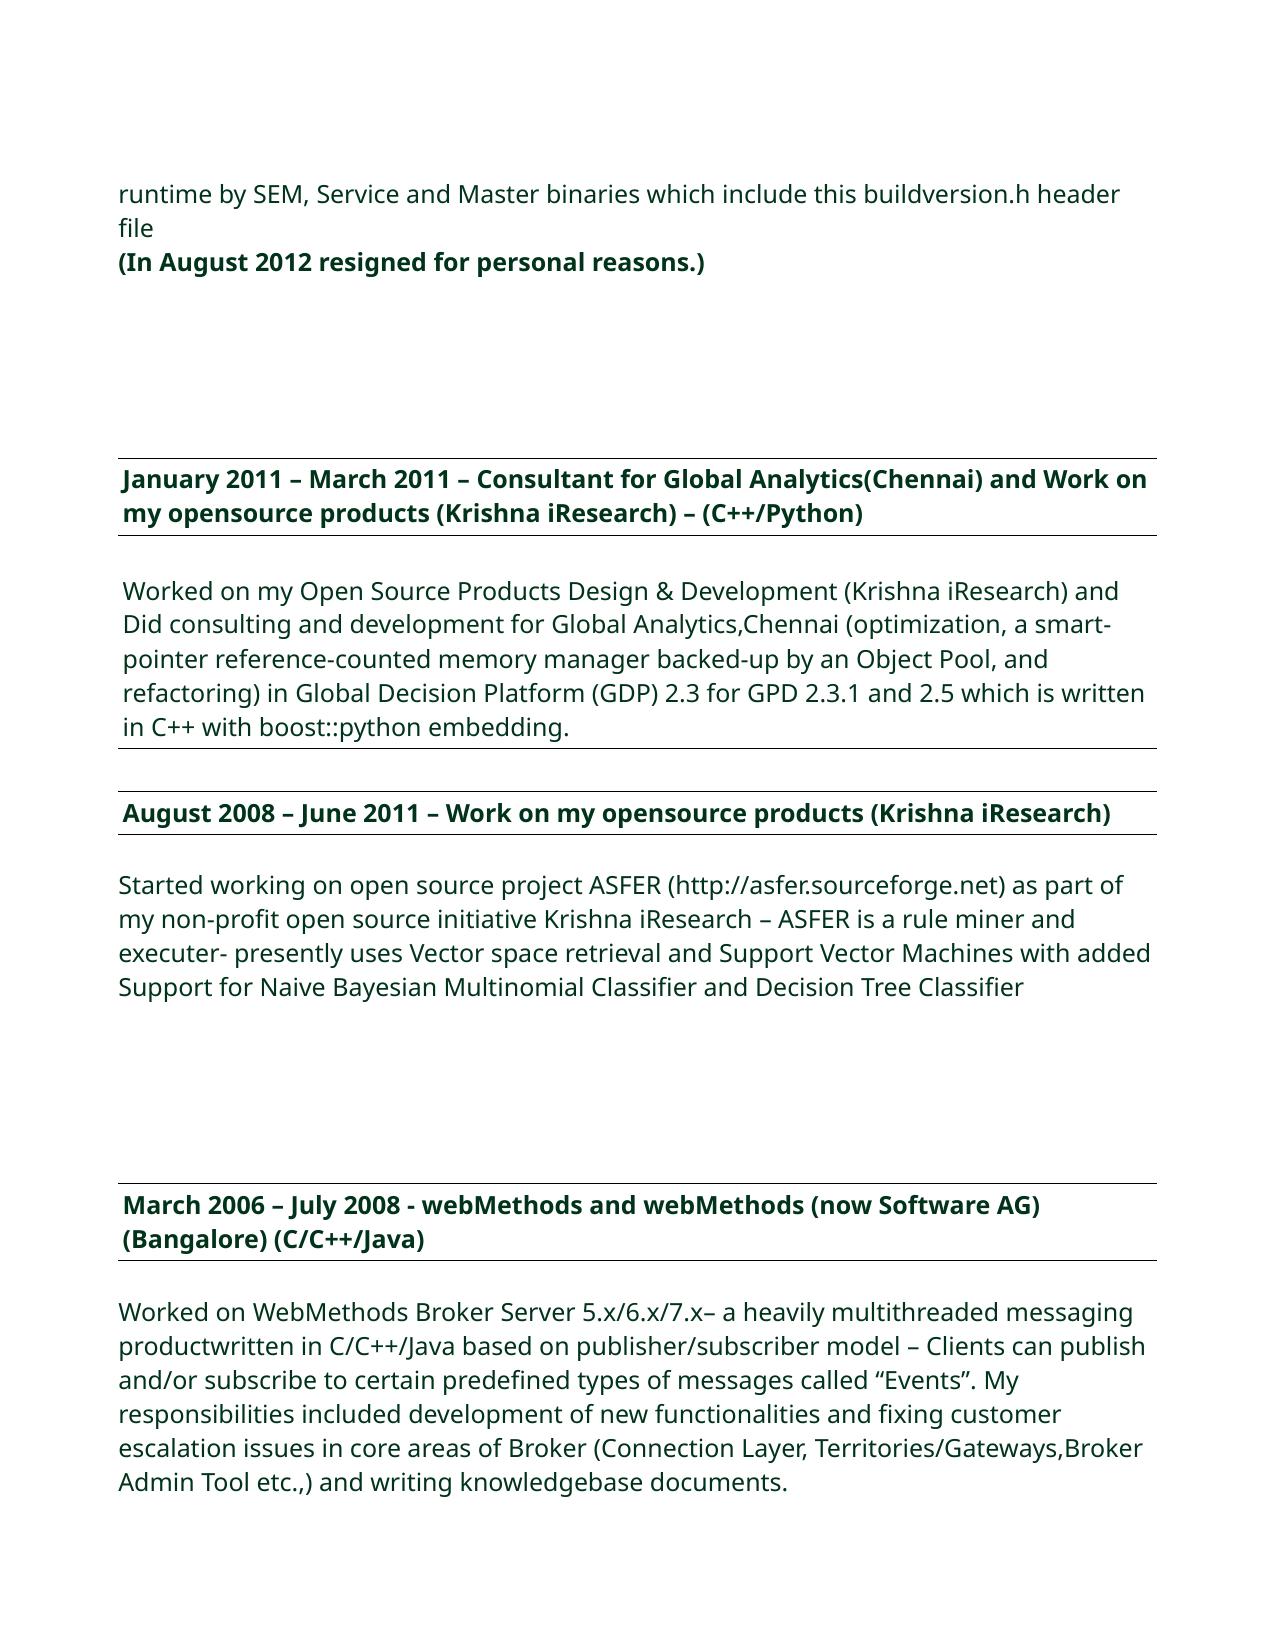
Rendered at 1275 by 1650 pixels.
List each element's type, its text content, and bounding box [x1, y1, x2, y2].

text January 2011 – March 2011 – Consultant for Global Analytics(Chennai) and Work on my opensource products (Krishna iResearch) – (C++/Python) [118, 459, 1157, 535]
text Started working on open source project ASFER (http://asfer.sourceforge.net) as part of my non-profit open source initiative Krishna iResearch – ASFER is a rule miner and executer- presently uses Vector space retrieval and Support Vector Machines with added Support for Naive Bayesian Multinomial Classifier and Decision Tree Classifier [118, 868, 1157, 1004]
text runtime by SEM, Service and Master binaries which include this buildversion.h header file [118, 176, 1157, 244]
text Worked on WebMethods Broker Server 5.x/6.x/7.x– a heavily multithreaded messaging productwritten in C/C++/Java based on publisher/subscriber model – Clients can publish and/or subscribe to certain predefined types of messages called “Events”. My responsibilities included development of new functionalities and fixing customer escalation issues in core areas of Broker (Connection Layer, Territories/Gateways,Broker Admin Tool etc.,) and writing knowledgebase documents. [118, 1294, 1157, 1499]
text (In August 2012 resigned for personal reasons.) [118, 244, 1157, 278]
text August 2008 – June 2011 – Work on my opensource products (Krishna iResearch) [118, 792, 1157, 834]
text March 2006 – July 2008 - webMethods and webMethods (now Software AG) (Bangalore) (C/C++/Java) [118, 1184, 1157, 1260]
text Worked on my Open Source Products Design & Development (Krishna iResearch) and Did consulting and development for Global Analytics,Chennai (optimization, a smart-pointer reference-counted memory manager backed-up by an Object Pool, and refactoring) in Global Decision Platform (GDP) 2.3 for GPD 2.3.1 and 2.5 which is written in C++ with boost::python embedding. [118, 569, 1157, 748]
